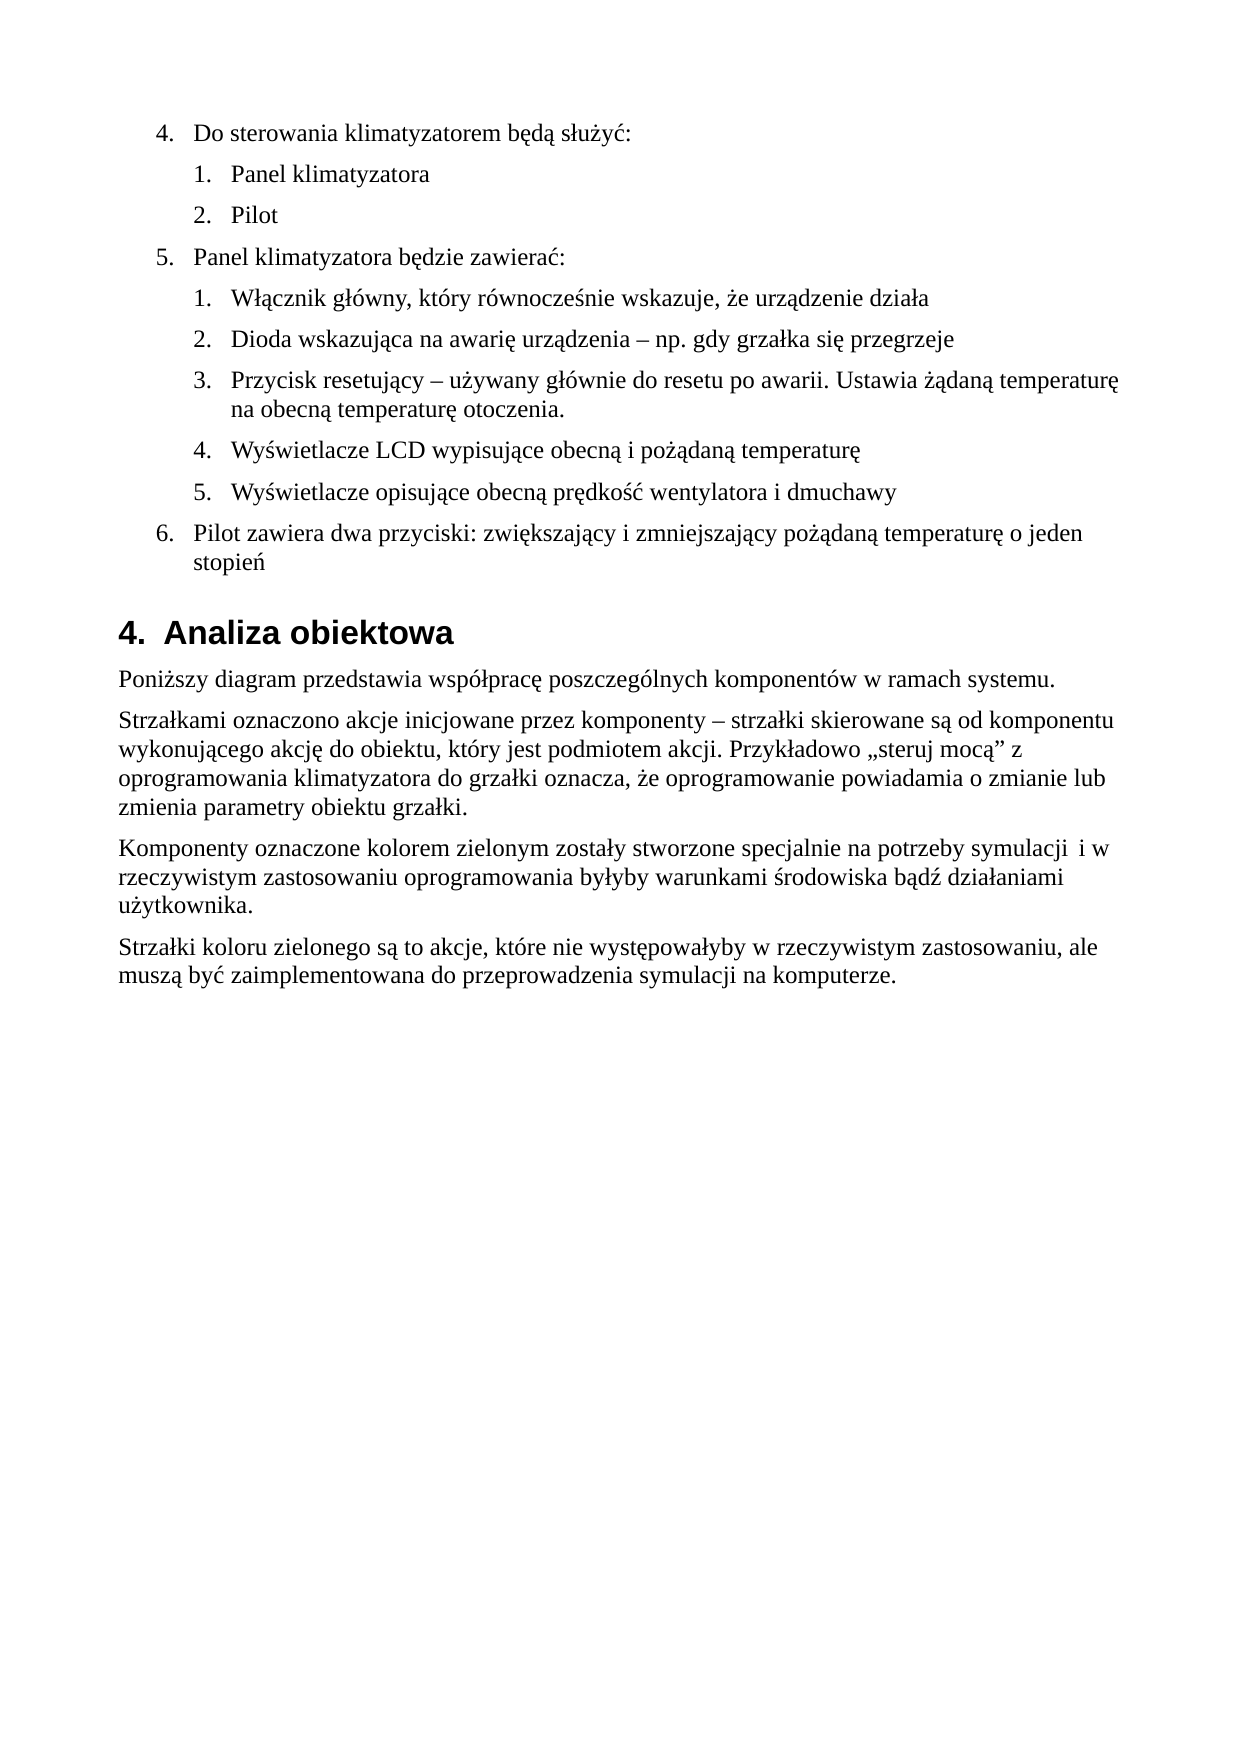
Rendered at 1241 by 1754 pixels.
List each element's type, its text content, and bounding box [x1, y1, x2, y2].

text Strzałkami oznaczono akcje inicjowane przez komponenty – strzałki skierowane są od komponentu wykonującego akcję do obiektu, który jest podmiotem akcji. Przykładowo „steruj mocą” z oprogramowania klimatyzatora do grzałki oznacza, że oprogramowanie powiadamia o zmianie lub zmienia parametry obiektu grzałki. [118, 706, 1122, 821]
text Poniższy diagram przedstawia współpracę poszczególnych komponentów w ramach systemu. [118, 664, 1122, 693]
list Panel klimatyzatora [193, 159, 1122, 188]
list Dioda wskazująca na awarię urządzenia – np. gdy grzałka się przegrzeje [193, 324, 1122, 353]
list Panel klimatyzatora będzie zawierać: [156, 242, 1122, 271]
list Wyświetlacze opisujące obecną prędkość wentylatora i dmuchawy [193, 477, 1122, 506]
list Do sterowania klimatyzatorem będą służyć: [156, 118, 1122, 147]
list Włącznik główny, który równocześnie wskazuje, że urządzenie działa [193, 283, 1122, 312]
text Strzałki koloru zielonego są to akcje, które nie występowałyby w rzeczywistym zastosowaniu, ale muszą być zaimplementowana do przeprowadzenia symulacji na komputerze. [118, 932, 1122, 989]
text Komponenty oznaczone kolorem zielonym zostały stworzone specjalnie na potrzeby symulacji i w rzeczywistym zastosowaniu oprogramowania byłyby warunkami środowiska bądź działaniami użytkownika. [118, 833, 1122, 919]
list Pilot [193, 201, 1122, 229]
list Pilot zawiera dwa przyciski: zwiększający i zmniejszający pożądaną temperaturę o jeden stopień [156, 518, 1122, 576]
list Wyświetlacze LCD wypisujące obecną i pożądaną temperaturę [193, 436, 1122, 464]
list Przycisk resetujący – używany głównie do resetu po awarii. Ustawia żądaną temperaturę na obecną temperaturę otoczenia. [193, 366, 1122, 423]
subtitle Analiza obiektowa [118, 613, 1122, 652]
